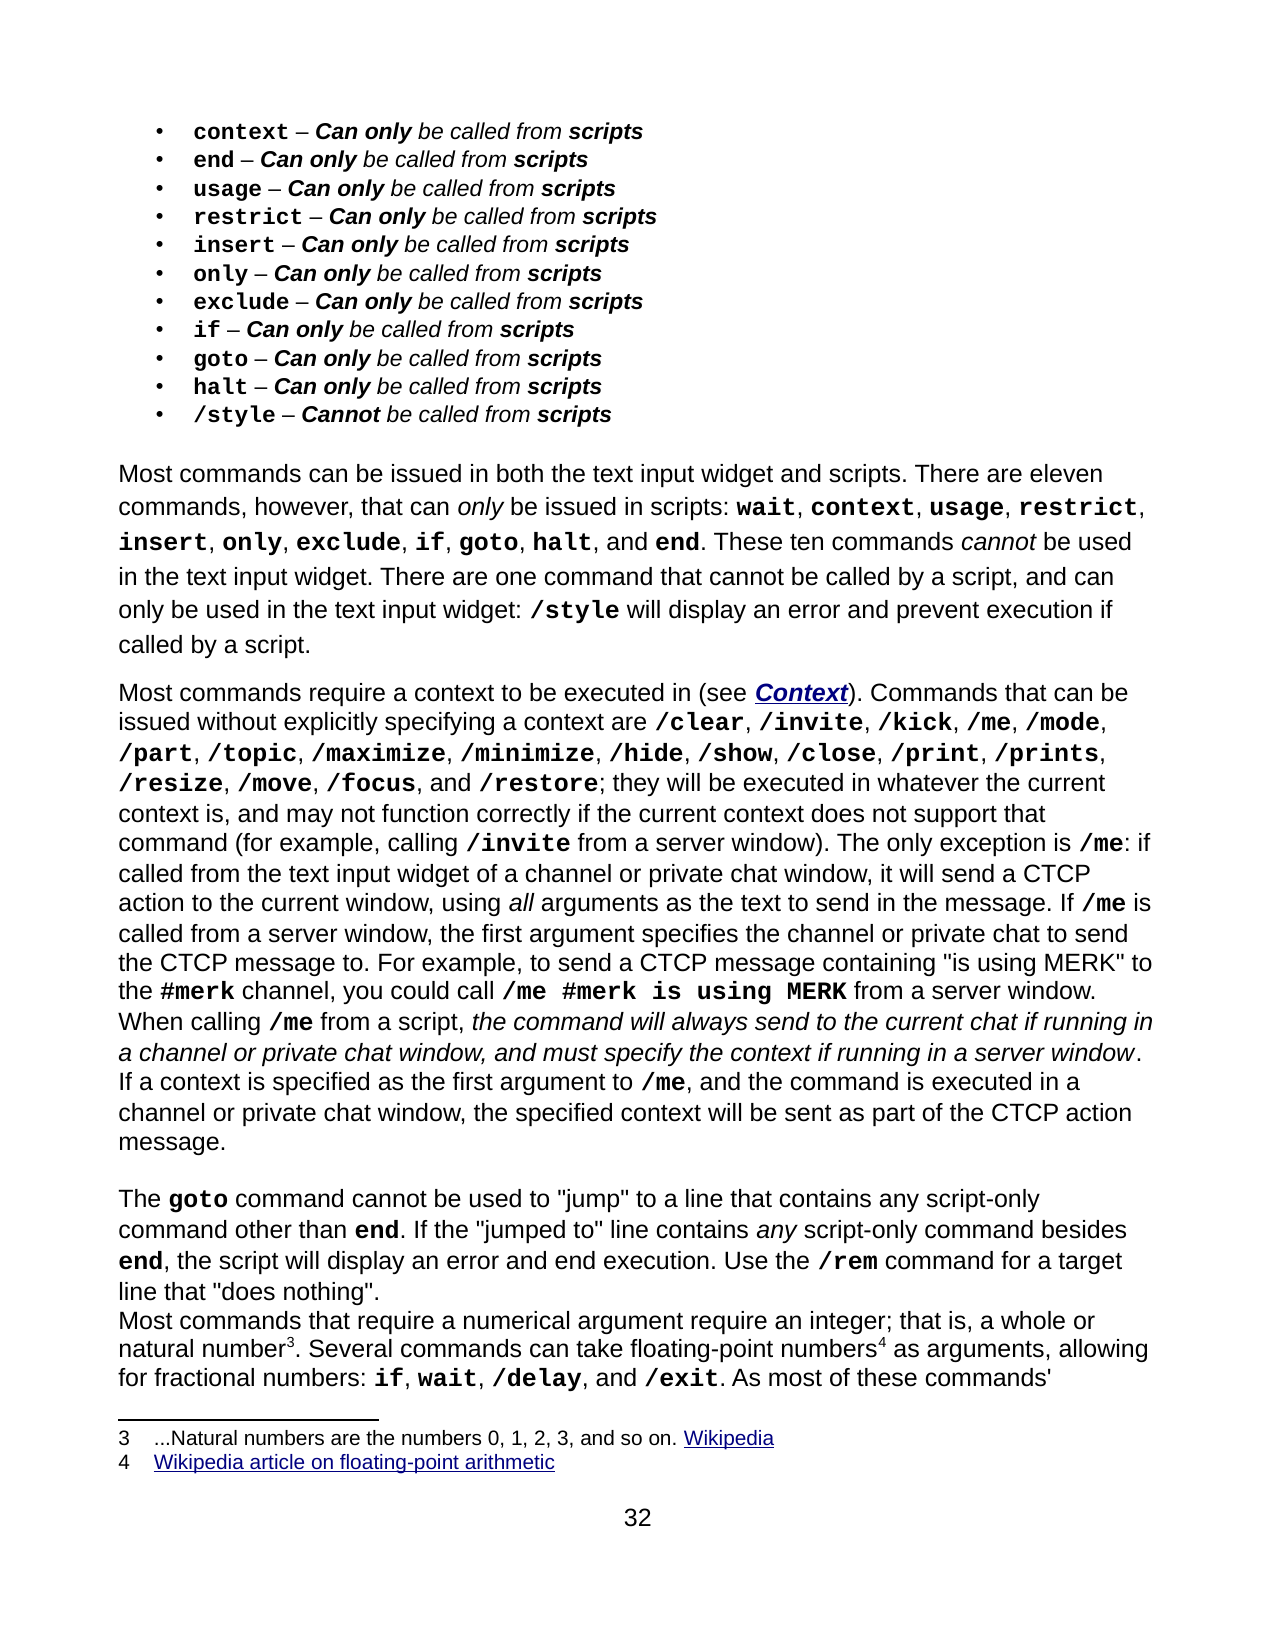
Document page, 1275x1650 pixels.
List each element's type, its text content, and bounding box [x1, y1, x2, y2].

list context – Can only be called from scripts [156, 118, 1157, 146]
list end – Can only be called from scripts [156, 146, 1157, 175]
text Wikipedia article on floating-point arithmetic [118, 1450, 1157, 1474]
text Most commands that require a numerical argument require an integer; that is, a whole or natural number. Several commands can take floating-point numbers as arguments, allowing for fractional numbers: if, wait, /delay, and /exit. As most of these commands' [118, 1306, 1157, 1394]
list exclude – Can only be called from scripts [156, 288, 1157, 316]
list if – Can only be called from scripts [156, 316, 1157, 345]
list only – Can only be called from scripts [156, 260, 1157, 288]
text Most commands require a context to be executed in (see Context). Commands that can be issued without explicitly specifying a context are /clear, /invite, /kick, /me, /mode, /part, /topic, /maximize, /minimize, /hide, /show, /close, /print, /prints, /resize, /move, /focus, and /restore; they will be executed in whatever the current context is, and may not function correctly if the current context does not support that command (for example, calling /invite from a server window). The only exception is /me: if called from the text input widget of a channel or private chat window, it will send a CTCP action to the current window, using all arguments as the text to send in the message. If /me is called from a server window, the first argument specifies the channel or private chat to send the CTCP message to. For example, to send a CTCP message containing "is using MERK" to the #merk channel, you could call /me #merk is using MERK from a server window. When calling /me from a script, the command will always send to the current chat if running in a channel or private chat window, and must specify the context if running in a server window. If a context is specified as the first argument to /me, and the command is executed in a channel or private chat window, the specified context will be sent as part of the CTCP action message. [118, 678, 1157, 1155]
text The goto command cannot be used to "jump" to a line that contains any script-only command other than end. If the "jumped to" line contains any script-only command besides end, the script will display an error and end execution. Use the /rem command for a target line that "does nothing". [118, 1184, 1157, 1306]
text Most commands can be issued in both the text input widget and scripts. There are eleven commands, however, that can only be issued in scripts: wait, context, usage, restrict, insert, only, exclude, if, goto, halt, and end. These ten commands cannot be used in the text input widget. There are one command that cannot be called by a script, and can only be used in the text input widget: /style will display an error and prevent execution if called by a script. [118, 458, 1157, 659]
list goto – Can only be called from scripts [156, 345, 1157, 373]
list /style – Cannot be called from scripts [156, 401, 1157, 430]
list usage – Can only be called from scripts [156, 175, 1157, 203]
list restrict – Can only be called from scripts [156, 203, 1157, 231]
text ...Natural numbers are the numbers 0, 1, 2, 3, and so on. Wikipedia [118, 1426, 1157, 1450]
list insert – Can only be called from scripts [156, 231, 1157, 260]
list halt – Can only be called from scripts [156, 373, 1157, 401]
